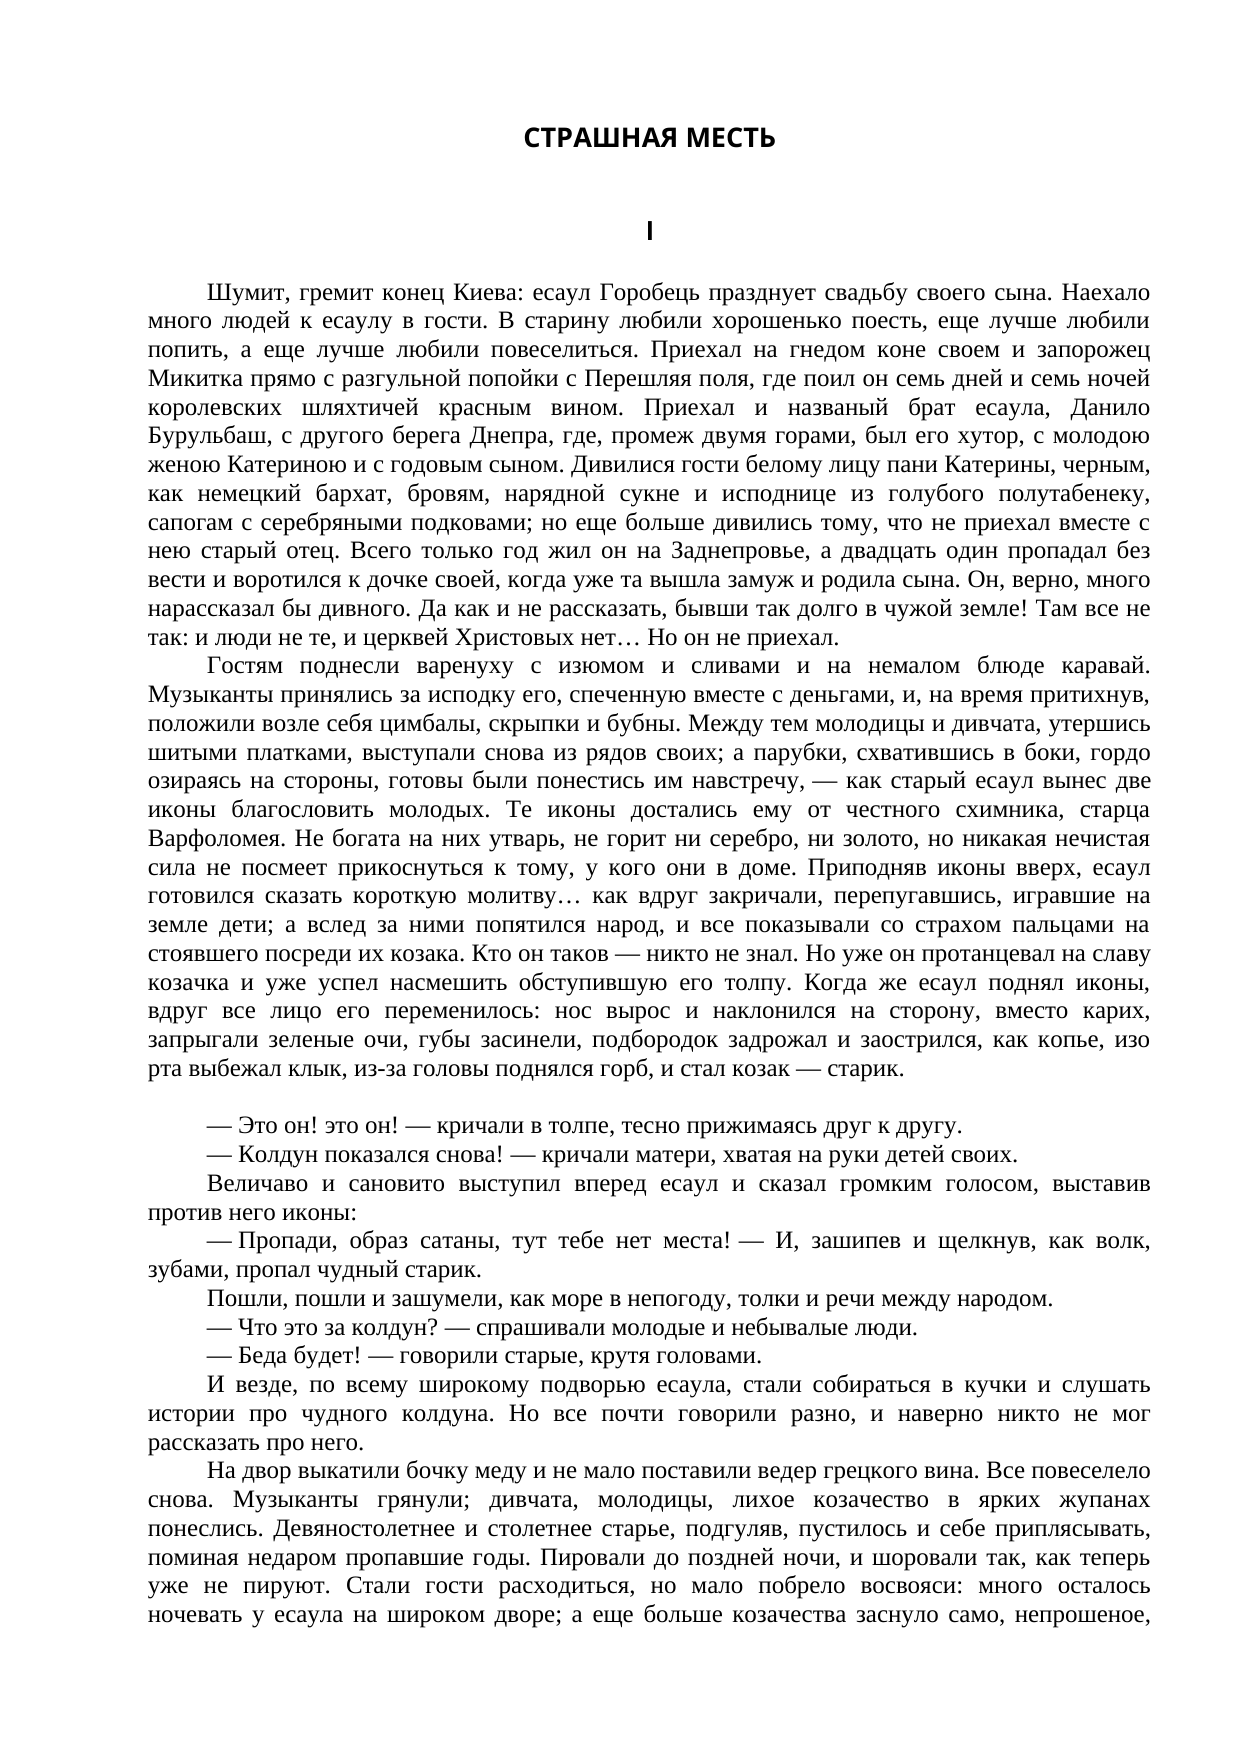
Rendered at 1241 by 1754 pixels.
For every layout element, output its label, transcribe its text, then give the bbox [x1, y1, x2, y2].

text На двор выкатили бочку меду и не мало поставили ведер грецкого вина. Все повеселело снова. Музыканты грянули; дивчата, молодицы, лихое козачество в ярких жупанах понеслись. Девяностолетнее и столетнее старье, подгуляв, пустилось и себе приплясывать, поминая недаром пропавшие годы. Пировали до поздней ночи, и шоровали так, как теперь уже не пируют. Стали гости расходиться, но мало побрело восвояси: много осталось ночевать у есаула на широком дворе; а еще больше козачества заснуло само, непрошеное, [148, 1456, 1152, 1628]
text — Колдун показался снова! — кричали матери, хватая на руки детей своих. [148, 1139, 1152, 1168]
text — Пропади, образ сатаны, тут тебе нет места! — И, зашипев и щелкнув, как волк, зубами, пропал чудный старик. [148, 1226, 1152, 1283]
text — Беда будет! — говорили старые, крутя головами. [148, 1341, 1152, 1369]
subtitle I [148, 212, 1152, 248]
text Гостям поднесли варенуху с изюмом и сливами и на немалом блюде каравай. Музыканты принялись за исподку его, спеченную вместе с деньгами, и, на время притихнув, положили возле себя цимбалы, скрыпки и бубны. Между тем молодицы и дивчата, утершись шитыми платками, выступали снова из рядов своих; а парубки, схватившись в боки, гордо озираясь на стороны, готовы были понестись им навстречу, — как старый есаул вынес две иконы благословить молодых. Те иконы достались ему от честного схимника, старца Варфоломея. Не богата на них утварь, не горит ни серебро, ни золото, но никакая нечистая сила не посмеет прикоснуться к тому, у кого они в доме. Приподняв иконы вверх, есаул готовился сказать короткую молитву… как вдруг закричали, перепугавшись, игравшие на земле дети; а вслед за ними попятился народ, и все показывали со страхом пальцами на стоявшего посреди их козака. Кто он таков — никто не знал. Но уже он протанцевал на славу козачка и уже успел насмешить обступившую его толпу. Когда же есаул поднял иконы, вдруг все лицо его переменилось: нос вырос и наклонился на сторону, вместо карих, запрыгали зеленые очи, губы засинели, подбородок задрожал и заострился, как копье, изо рта выбежал клык, из-за головы поднялся горб, и стал козак — старик. [148, 651, 1152, 1082]
text — Что это за колдун? — спрашивали молодые и небывалые люди. [148, 1312, 1152, 1341]
text Пошли, пошли и зашумели, как море в непогоду, толки и речи между народом. [148, 1283, 1152, 1312]
text — Это он! это он! — кричали в толпе, тесно прижимаясь друг к другу. [148, 1111, 1152, 1139]
text И везде, по всему широкому подворью есаула, стали собираться в кучки и слушать истории про чудного колдуна. Но все почти говорили разно, и наверно никто не мог рассказать про него. [148, 1369, 1152, 1456]
text Величаво и сановито выступил вперед есаул и сказал громким голосом, выставив против него иконы: [148, 1168, 1152, 1226]
text Шумит, гремит конец Киева: есаул Горобець празднует свадьбу своего сына. Наехало много людей к есаулу в гости. В старину любили хорошенько поесть, еще лучше любили попить, а еще лучше любили повеселиться. Приехал на гнедом коне своем и запорожец Микитка прямо с разгульной попойки с Перешляя поля, где поил он семь дней и семь ночей королевских шляхтичей красным вином. Приехал и названый брат есаула, Данило Бурульбаш, с другого берега Днепра, где, промеж двумя горами, был его хутор, с молодою женою Катериною и с годовым сыном. Дивилися гости белому лицу пани Катерины, черным, как немецкий бархат, бровям, нарядной сукне и исподнице из голубого полутабенеку, сапогам с серебряными подковами; но еще больше дивились тому, что не приехал вместе с нею старый отец. Всего только год жил он на Заднепровье, а двадцать один пропадал без вести и воротился к дочке своей, когда уже та вышла замуж и родила сына. Он, верно, много нарассказал бы дивного. Да как и не рассказать, бывши так долго в чужой земле! Там все не так: и люди не те, и церквей Христовых нет… Но он не приехал. [148, 277, 1152, 651]
subtitle СТРАШНАЯ МЕСТЬ [148, 118, 1152, 155]
